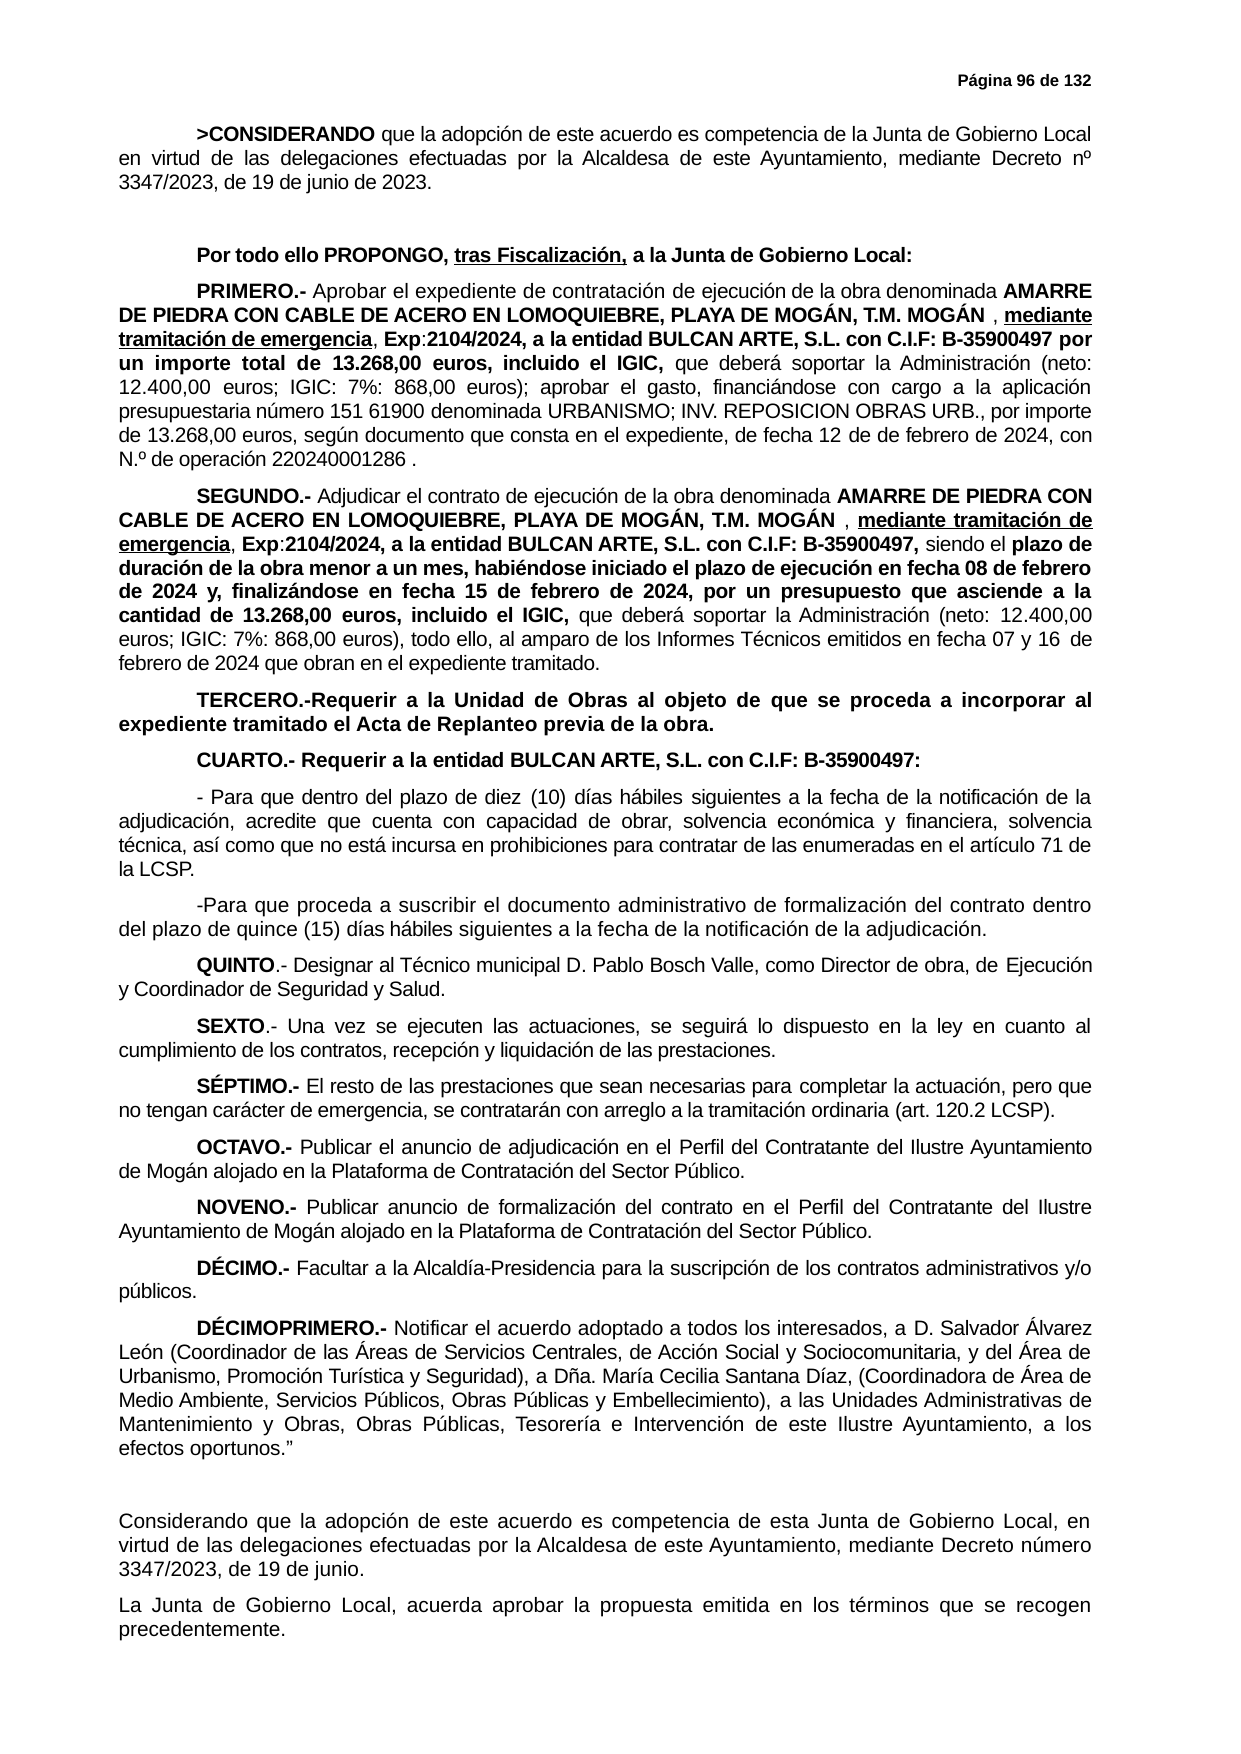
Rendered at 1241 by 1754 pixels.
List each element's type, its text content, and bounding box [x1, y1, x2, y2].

text Considerando que la adopción de este acuerdo es competencia de esta Junta de Gobierno Local, en virtud de las delegaciones efectuadas por la Alcaldesa de este Ayuntamiento, mediante Decreto número 3347/2023, de 19 de junio. [118, 1508, 1092, 1580]
text SEXTO.- Una vez se ejecuten las actuaciones, se seguirá lo dispuesto en la ley en cuanto al cumplimiento de los contratos, recepción y liquidación de las prestaciones. [118, 1014, 1092, 1062]
text DÉCIMO.- Facultar a la Alcaldía-Presidencia para la suscripción de los contratos administrativos y/o públicos. [118, 1255, 1092, 1303]
text -Para que proceda a suscribir el documento administrativo de formalización del contrato dentro del plazo de quince (15) días hábiles siguientes a la fecha de la notificación de la adjudicación. [118, 893, 1092, 941]
text >CONSIDERANDO que la adopción de este acuerdo es competencia de la Junta de Gobierno Local en virtud de las delegaciones efectuadas por la Alcaldesa de este Ayuntamiento, mediante Decreto nº 3347/2023, de 19 de junio de 2023. [118, 122, 1092, 194]
text QUINTO.- Designar al Técnico municipal D. Pablo Bosch Valle, como Director de obra, de Ejecución y Coordinador de Seguridad y Salud. [118, 953, 1092, 1001]
text CUARTO.- Requerir a la entidad BULCAN ARTE, S.L. con C.I.F: B-35900497: [118, 748, 1092, 772]
text - Para que dentro del plazo de diez (10) días hábiles siguientes a la fecha de la notificación de la adjudicación, acredite que cuenta con capacidad de obrar, solvencia económica y financiera, solvencia técnica, así como que no está incursa en prohibiciones para contratar de las enumeradas en el artículo 71 de la LCSP. [118, 784, 1092, 880]
text TERCERO.-Requerir a la Unidad de Obras al objeto de que se proceda a incorporar al expediente tramitado el Acta de Replanteo previa de la obra. [118, 688, 1092, 736]
text SEGUNDO.- Adjudicar el contrato de ejecución de la obra denominada AMARRE DE PIEDRA CON CABLE DE ACERO EN LOMOQUIEBRE, PLAYA DE MOGÁN, T.M. MOGÁN , mediante tramitación de emergencia, Exp:2104/2024, a la entidad BULCAN ARTE, S.L. con C.I.F: B-35900497, siendo el plazo de duración de la obra menor a un mes, habiéndose iniciado el plazo de ejecución en fecha 08 de febrero de 2024 y, finalizándose en fecha 15 de febrero de 2024, por un presupuesto que asciende a la cantidad de 13.268,00 euros, incluido el IGIC, que deberá soportar la Administración (neto: 12.400,00 euros; IGIC: 7%: 868,00 euros), todo ello, al amparo de los Informes Técnicos emitidos en fecha 07 y 16 de febrero de 2024 que obran en el expediente tramitado. [118, 483, 1092, 675]
text PRIMERO.- Aprobar el expediente de contratación de ejecución de la obra denominada AMARRE DE PIEDRA CON CABLE DE ACERO EN LOMOQUIEBRE, PLAYA DE MOGÁN, T.M. MOGÁN , mediante tramitación de emergencia, Exp:2104/2024, a la entidad BULCAN ARTE, S.L. con C.I.F: B-35900497 por un importe total de 13.268,00 euros, incluido el IGIC, que deberá soportar la Administración (neto: 12.400,00 euros; IGIC: 7%: 868,00 euros); aprobar el gasto, financiándose con cargo a la aplicación presupuestaria número 151 61900 denominada URBANISMO; INV. REPOSICION OBRAS URB., por importe de 13.268,00 euros, según documento que consta en el expediente, de fecha 12 de de febrero de 2024, con N.º de operación 220240001286 . [118, 279, 1092, 471]
text DÉCIMOPRIMERO.- Notificar el acuerdo adoptado a todos los interesados, a D. Salvador Álvarez León (Coordinador de las Áreas de Servicios Centrales, de Acción Social y Sociocomunitaria, y del Área de Urbanismo, Promoción Turística y Seguridad), a Dña. María Cecilia Santana Díaz, (Coordinadora de Área de Medio Ambiente, Servicios Públicos, Obras Públicas y Embellecimiento), a las Unidades Administrativas de Mantenimiento y Obras, Obras Públicas, Tesorería e Intervención de este Ilustre Ayuntamiento, a los efectos oportunos.” [118, 1316, 1092, 1459]
text La Junta de Gobierno Local, acuerda aprobar la propuesta emitida en los términos que se recogen precedentemente. [118, 1593, 1092, 1641]
text Por todo ello PROPONGO, tras Fiscalización, a la Junta de Gobierno Local: [118, 243, 1092, 267]
text OCTAVO.- Publicar el anuncio de adjudicación en el Perfil del Contratante del Ilustre Ayuntamiento de Mogán alojado en la Plataforma de Contratación del Sector Público. [118, 1134, 1092, 1182]
text SÉPTIMO.- El resto de las prestaciones que sean necesarias para completar la actuación, pero que no tengan carácter de emergencia, se contratarán con arreglo a la tramitación ordinaria (art. 120.2 LCSP). [118, 1074, 1092, 1122]
text NOVENO.- Publicar anuncio de formalización del contrato en el Perfil del Contratante del Ilustre Ayuntamiento de Mogán alojado en la Plataforma de Contratación del Sector Público. [118, 1195, 1092, 1243]
